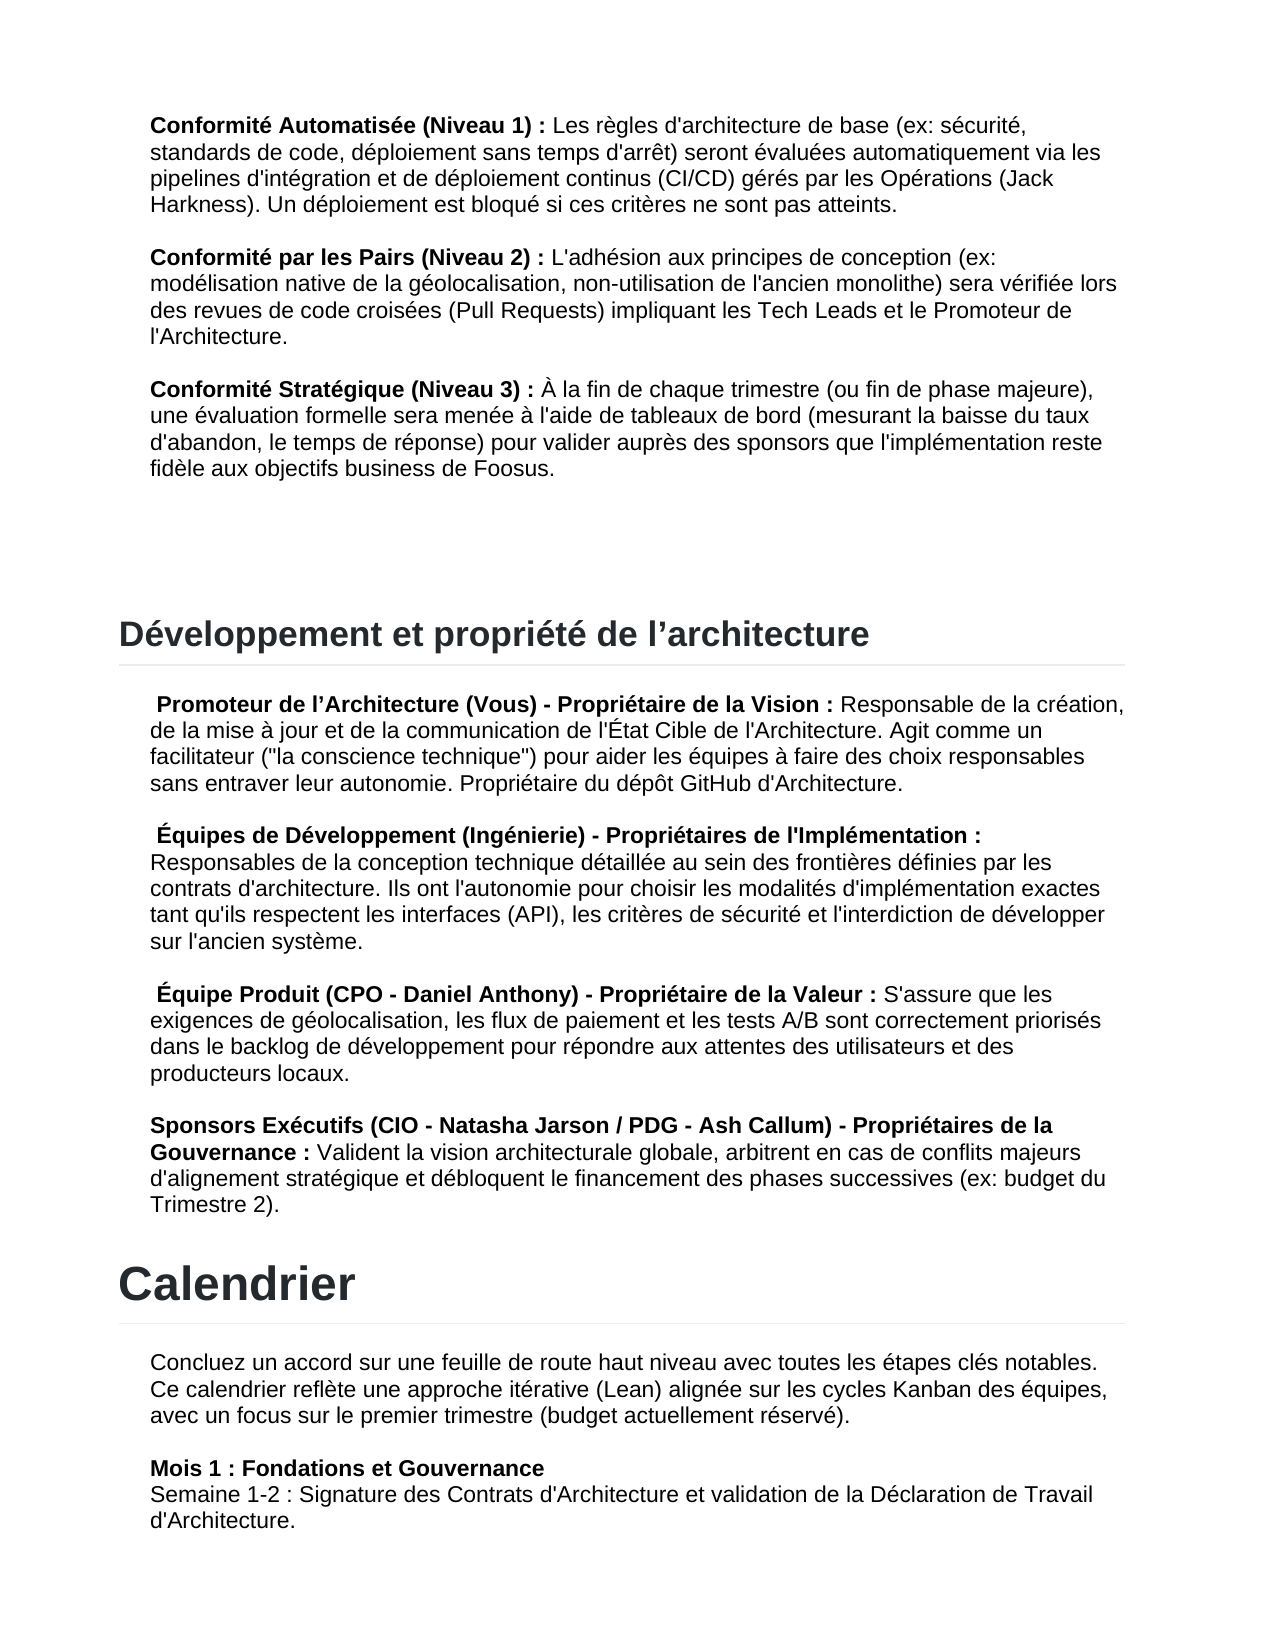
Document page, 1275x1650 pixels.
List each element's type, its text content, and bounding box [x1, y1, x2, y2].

text Mois 1 : Fondations et Gouvernance [150, 1455, 1125, 1481]
text Équipe Produit (CPO - Daniel Anthony) - Propriétaire de la Valeur : S'assure que les exigences de géolocalisation, les flux de paiement et les tests A/B sont correctement priorisés dans le backlog de développement pour répondre aux attentes des utilisateurs et des producteurs locaux. [150, 981, 1125, 1086]
text Conformité par les Pairs (Niveau 2) : L'adhésion aux principes de conception (ex: modélisation native de la géolocalisation, non-utilisation de l'ancien monolithe) sera vérifiée lors des revues de code croisées (Pull Requests) impliquant les Tech Leads et le Promoteur de l'Architecture. [150, 244, 1125, 349]
text Concluez un accord sur une feuille de route haut niveau avec toutes les étapes clés notables. Ce calendrier reflète une approche itérative (Lean) alignée sur les cycles Kanban des équipes, avec un focus sur le premier trimestre (budget actuellement réservé). [150, 1349, 1125, 1428]
text Conformité Automatisée (Niveau 1) : Les règles d'architecture de base (ex: sécurité, standards de code, déploiement sans temps d'arrêt) seront évaluées automatiquement via les pipelines d'intégration et de déploiement continus (CI/CD) gérés par les Opérations (Jack Harkness). Un déploiement est bloqué si ces critères ne sont pas atteints. [150, 112, 1125, 218]
text Sponsors Exécutifs (CIO - Natasha Jarson / PDG - Ash Callum) - Propriétaires de la Gouvernance : Valident la vision architecturale globale, arbitrent en cas de conflits majeurs d'alignement stratégique et débloquent le financement des phases successives (ex: budget du Trimestre 2). [150, 1112, 1125, 1218]
text Semaine 1-2 : Signature des Contrats d'Architecture et validation de la Déclaration de Travail d'Architecture. [150, 1481, 1125, 1534]
text Promoteur de l’Architecture (Vous) - Propriétaire de la Vision : Responsable de la création, de la mise à jour et de la communication de l'État Cible de l'Architecture. Agit comme un facilitateur ("la conscience technique") pour aider les équipes à faire des choix responsables sans entraver leur autonomie. Propriétaire du dépôt GitHub d'Architecture. [150, 691, 1125, 796]
subtitle Calendrier [119, 1255, 1125, 1323]
subtitle Développement et propriété de l’architecture [119, 613, 1125, 664]
text Équipes de Développement (Ingénierie) - Propriétaires de l'Implémentation : Responsables de la conception technique détaillée au sein des frontières définies par les contrats d'architecture. Ils ont l'autonomie pour choisir les modalités d'implémentation exactes tant qu'ils respectent les interfaces (API), les critères de sécurité et l'interdiction de développer sur l'ancien système. [150, 822, 1125, 954]
text Conformité Stratégique (Niveau 3) : À la fin de chaque trimestre (ou fin de phase majeure), une évaluation formelle sera menée à l'aide de tableaux de bord (mesurant la baisse du taux d'abandon, le temps de réponse) pour valider auprès des sponsors que l'implémentation reste fidèle aux objectifs business de Foosus. [150, 376, 1125, 481]
